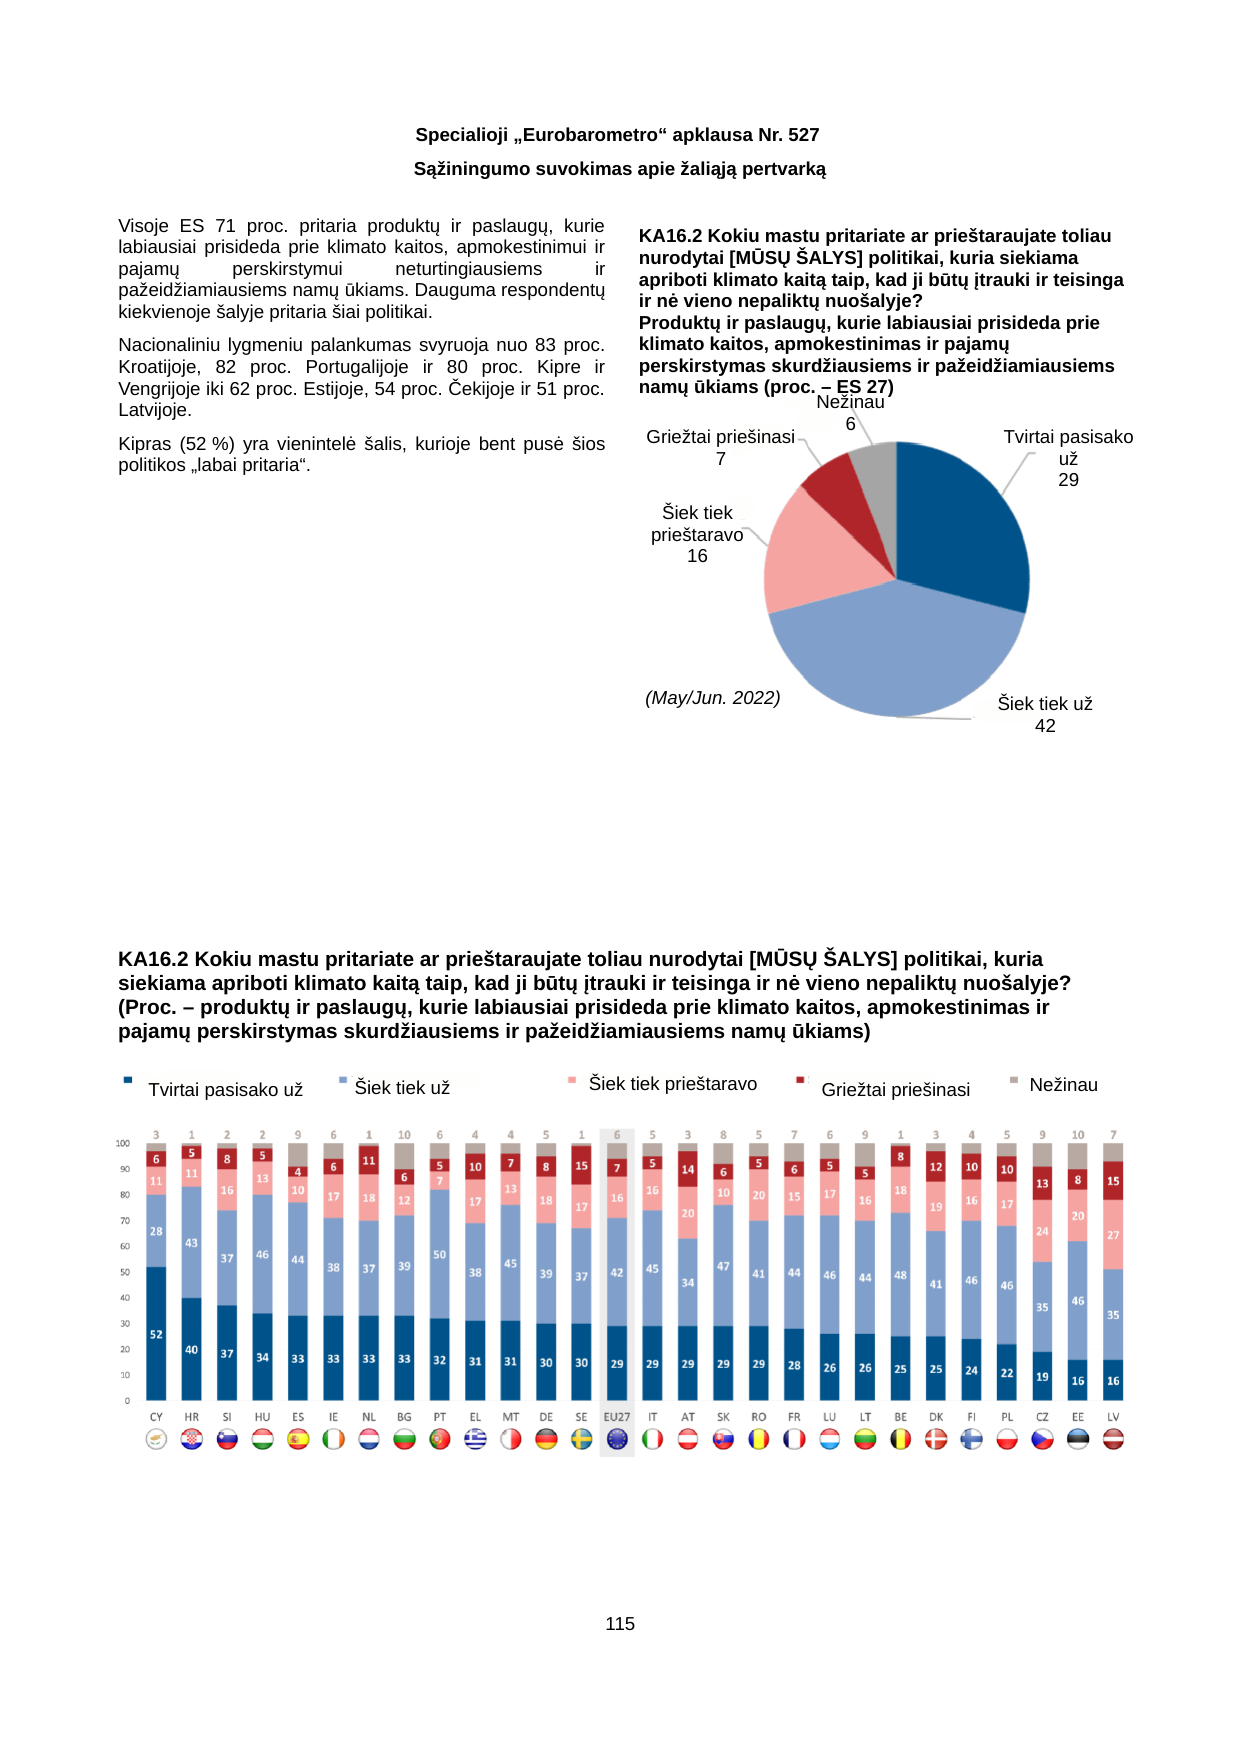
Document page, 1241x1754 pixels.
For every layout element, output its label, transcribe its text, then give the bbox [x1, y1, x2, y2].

picture [106, 1115, 1126, 1457]
text Visoje ES 71 proc. pritaria produktų ir paslaugų, kurie labiausiai prisideda prie klimato kaitos, apmokestinimui ir pajamų perskirstymui neturtingiausiems ir pažeidžiamiausiems namų ūkiams. Dauguma respondentų kiekvienoje šalyje pritaria šiai politikai. [118, 214, 605, 322]
picture [106, 1067, 1019, 1092]
text Kipras (52 %) yra vienintelė šalis, kurioje bent pusė šios politikos „labai pritaria“. [118, 432, 605, 475]
picture [731, 398, 1038, 724]
text Nacionaliniu lygmeniu palankumas svyruoja nuo 83 proc. Kroatijoje, 82 proc. Portugalijoje ir 80 proc. Kipre ir Vengrijoje iki 62 proc. Estijoje, 54 proc. Čekijoje ir 51 proc. Latvijoje. [118, 334, 605, 420]
picture [822, 398, 827, 406]
